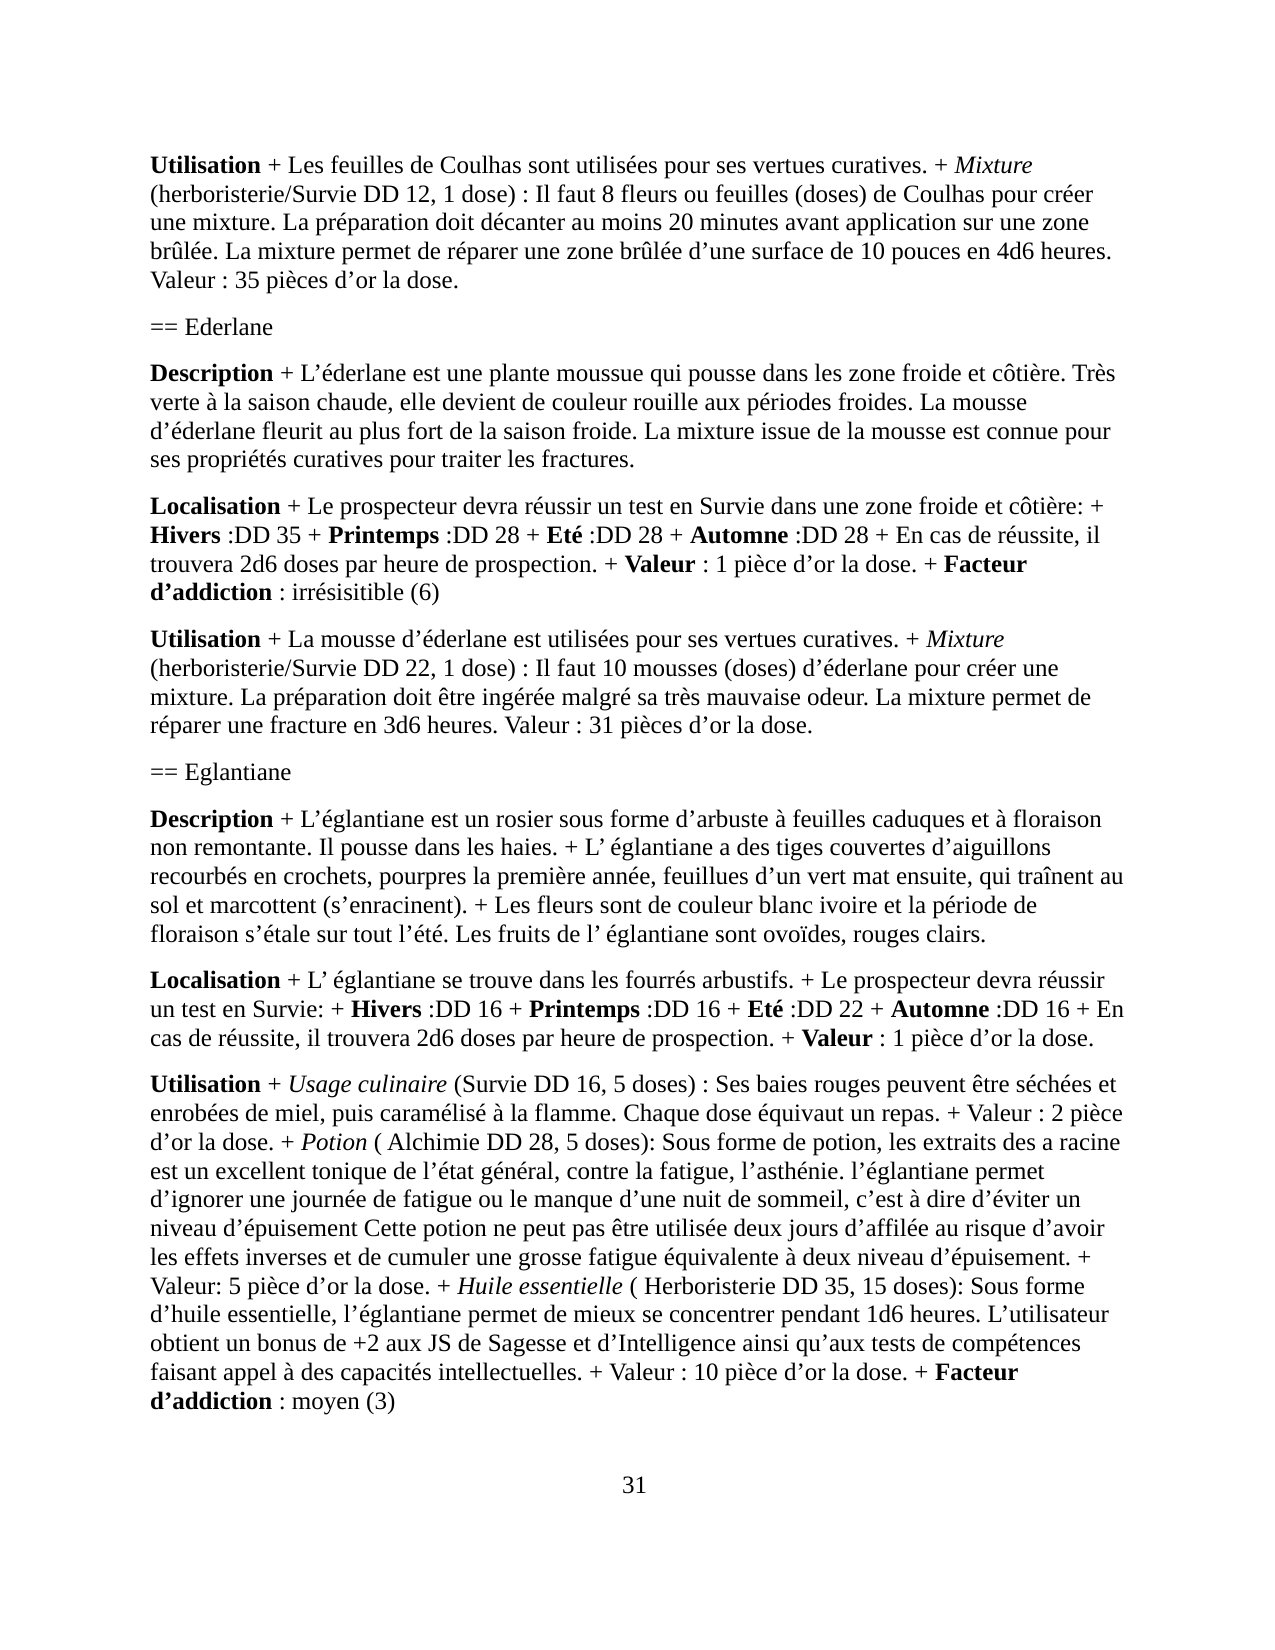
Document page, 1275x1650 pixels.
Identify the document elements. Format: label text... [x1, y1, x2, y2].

text == Ederlane [150, 312, 1125, 340]
text Localisation + Le prospecteur devra réussir un test en Survie dans une zone froide et côtière: + Hivers :DD 35 + Printemps :DD 28 + Eté :DD 28 + Automne :DD 28 + En cas de réussite, il trouvera 2d6 doses par heure de prospection. + Valeur : 1 pièce d’or la dose. + Facteur d’addiction : irrésisitible (6) [150, 491, 1125, 606]
text Description + L’éderlane est une plante moussue qui pousse dans les zone froide et côtière. Très verte à la saison chaude, elle devient de couleur rouille aux périodes froides. La mousse d’éderlane fleurit au plus fort de la saison froide. La mixture issue de la mousse est connue pour ses propriétés curatives pour traiter les fractures. [150, 358, 1125, 473]
text Utilisation + Les feuilles de Coulhas sont utilisées pour ses vertues curatives. + Mixture (herboristerie/Survie DD 12, 1 dose) : Il faut 8 fleurs ou feuilles (doses) de Coulhas pour créer une mixture. La préparation doit décanter au moins 20 minutes avant application sur une zone brûlée. La mixture permet de réparer une zone brûlée d’une surface de 10 pouces en 4d6 heures. Valeur : 35 pièces d’or la dose. [150, 150, 1125, 294]
text Utilisation + Usage culinaire (Survie DD 16, 5 doses) : Ses baies rouges peuvent être séchées et enrobées de miel, puis caramélisé à la flamme. Chaque dose équivaut un repas. + Valeur : 2 pièce d’or la dose. + Potion ( Alchimie DD 28, 5 doses): Sous forme de potion, les extraits des a racine est un excellent tonique de l’état général, contre la fatigue, l’asthénie. l’églantiane permet d’ignorer une journée de fatigue ou le manque d’une nuit de sommeil, c’est à dire d’éviter un niveau d’épuisement Cette potion ne peut pas être utilisée deux jours d’affilée au risque d’avoir les effets inverses et de cumuler une grosse fatigue équivalente à deux niveau d’épuisement. + Valeur: 5 pièce d’or la dose. + Huile essentielle ( Herboristerie DD 35, 15 doses): Sous forme d’huile essentielle, l’églantiane permet de mieux se concentrer pendant 1d6 heures. L’utilisateur obtient un bonus de +2 aux JS de Sagesse et d’Intelligence ainsi qu’aux tests de compétences faisant appel à des capacités intellectuelles. + Valeur : 10 pièce d’or la dose. + Facteur d’addiction : moyen (3) [150, 1069, 1125, 1414]
text Description + L’églantiane est un rosier sous forme d’arbuste à feuilles caduques et à floraison non remontante. Il pousse dans les haies. + L’ églantiane a des tiges couvertes d’aiguillons recourbés en crochets, pourpres la première année, feuillues d’un vert mat ensuite, qui traînent au sol et marcottent (s’enracinent). + Les fleurs sont de couleur blanc ivoire et la période de floraison s’étale sur tout l’été. Les fruits de l’ églantiane sont ovoïdes, rouges clairs. [150, 804, 1125, 947]
text == Eglantiane [150, 757, 1125, 786]
text Utilisation + La mousse d’éderlane est utilisées pour ses vertues curatives. + Mixture (herboristerie/Survie DD 22, 1 dose) : Il faut 10 mousses (doses) d’éderlane pour créer une mixture. La préparation doit être ingérée malgré sa très mauvaise odeur. La mixture permet de réparer une fracture en 3d6 heures. Valeur : 31 pièces d’or la dose. [150, 624, 1125, 739]
text Localisation + L’ églantiane se trouve dans les fourrés arbustifs. + Le prospecteur devra réussir un test en Survie: + Hivers :DD 16 + Printemps :DD 16 + Eté :DD 22 + Automne :DD 16 + En cas de réussite, il trouvera 2d6 doses par heure de prospection. + Valeur : 1 pièce d’or la dose. [150, 965, 1125, 1052]
